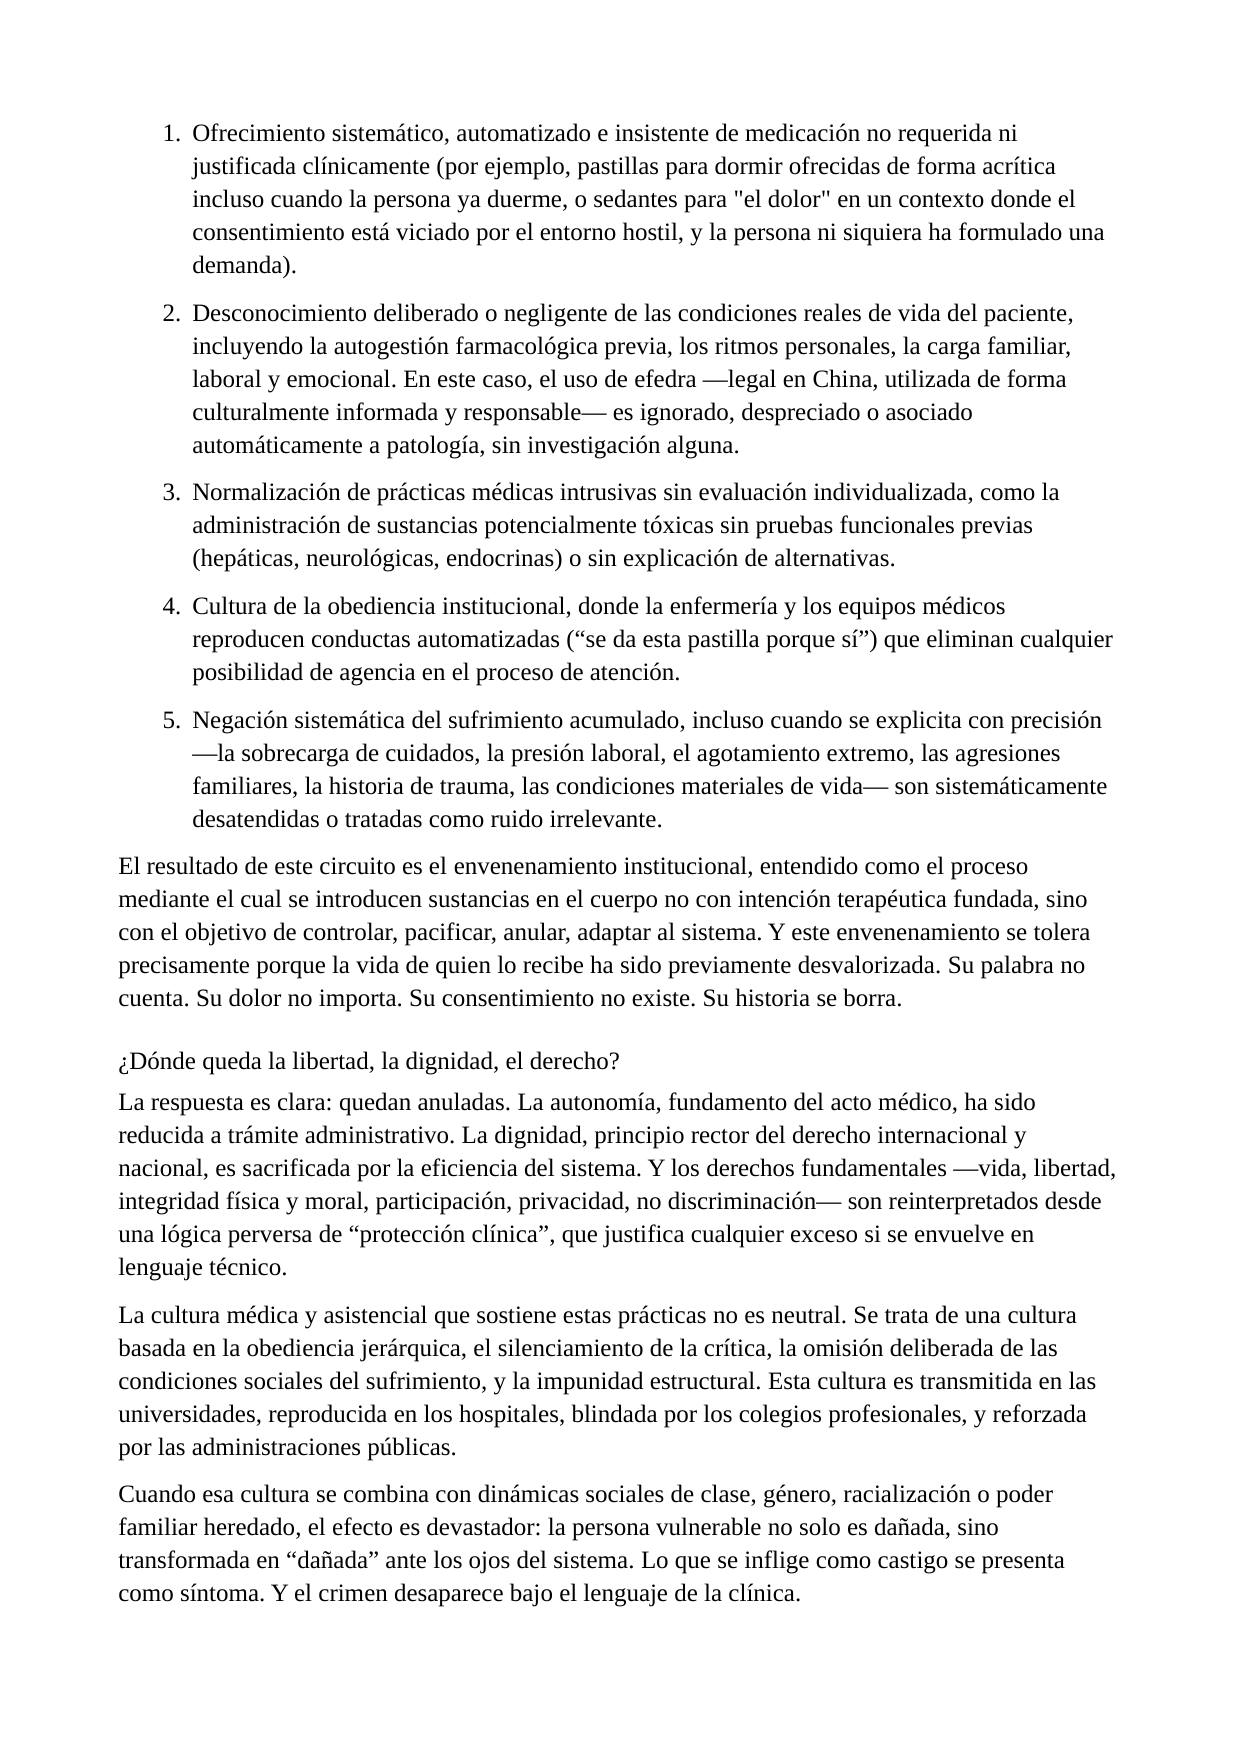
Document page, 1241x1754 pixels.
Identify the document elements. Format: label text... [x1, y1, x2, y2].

text La cultura médica y asistencial que sostiene estas prácticas no es neutral. Se trata de una cultura basada en la obediencia jerárquica, el silenciamiento de la crítica, la omisión deliberada de las condiciones sociales del sufrimiento, y la impunidad estructural. Esta cultura es transmitida en las universidades, reproducida en los hospitales, blindada por los colegios profesionales, y reforzada por las administraciones públicas. [118, 1300, 1122, 1461]
subtitle ¿Dónde queda la libertad, la dignidad, el derecho? [118, 1046, 1122, 1074]
list Desconocimiento deliberado o negligente de las condiciones reales de vida del paciente, incluyendo la autogestión farmacológica previa, los ritmos personales, la carga familiar, laboral y emocional. En este caso, el uso de efedra —legal en China, utilizada de forma culturalmente informada y responsable— es ignorado, despreciado o asociado automáticamente a patología, sin investigación alguna. [162, 298, 1122, 459]
text Cuando esa cultura se combina con dinámicas sociales de clase, género, racialización o poder familiar heredado, el efecto es devastador: la persona vulnerable no solo es dañada, sino transformada en “dañada” ante los ojos del sistema. Lo que se inflige como castigo se presenta como síntoma. Y el crimen desaparece bajo el lenguaje de la clínica. [118, 1479, 1122, 1607]
text El resultado de este circuito es el envenenamiento institucional, entendido como el proceso mediante el cual se introducen sustancias en el cuerpo no con intención terapéutica fundada, sino con el objetivo de controlar, pacificar, anular, adaptar al sistema. Y este envenenamiento se tolera precisamente porque la vida de quien lo recibe ha sido previamente desvalorizada. Su palabra no cuenta. Su dolor no importa. Su consentimiento no existe. Su historia se borra. [118, 851, 1122, 1012]
list Normalización de prácticas médicas intrusivas sin evaluación individualizada, como la administración de sustancias potencialmente tóxicas sin pruebas funcionales previas (hepáticas, neurológicas, endocrinas) o sin explicación de alternativas. [162, 477, 1122, 572]
list Negación sistemática del sufrimiento acumulado, incluso cuando se explicita con precisión —la sobrecarga de cuidados, la presión laboral, el agotamiento extremo, las agresiones familiares, la historia de trauma, las condiciones materiales de vida— son sistemáticamente desatendidas o tratadas como ruido irrelevante. [162, 705, 1122, 833]
list Ofrecimiento sistemático, automatizado e insistente de medicación no requerida ni justificada clínicamente (por ejemplo, pastillas para dormir ofrecidas de forma acrítica incluso cuando la persona ya duerme, o sedantes para "el dolor" en un contexto donde el consentimiento está viciado por el entorno hostil, y la persona ni siquiera ha formulado una demanda). [162, 118, 1122, 279]
list Cultura de la obediencia institucional, donde la enfermería y los equipos médicos reproducen conductas automatizadas (“se da esta pastilla porque sí”) que eliminan cualquier posibilidad de agencia en el proceso de atención. [162, 591, 1122, 686]
text La respuesta es clara: quedan anuladas. La autonomía, fundamento del acto médico, ha sido reducida a trámite administrativo. La dignidad, principio rector del derecho internacional y nacional, es sacrificada por la eficiencia del sistema. Y los derechos fundamentales —vida, libertad, integridad física y moral, participación, privacidad, no discriminación— son reinterpretados desde una lógica perversa de “protección clínica”, que justifica cualquier exceso si se envuelve en lenguaje técnico. [118, 1087, 1122, 1281]
